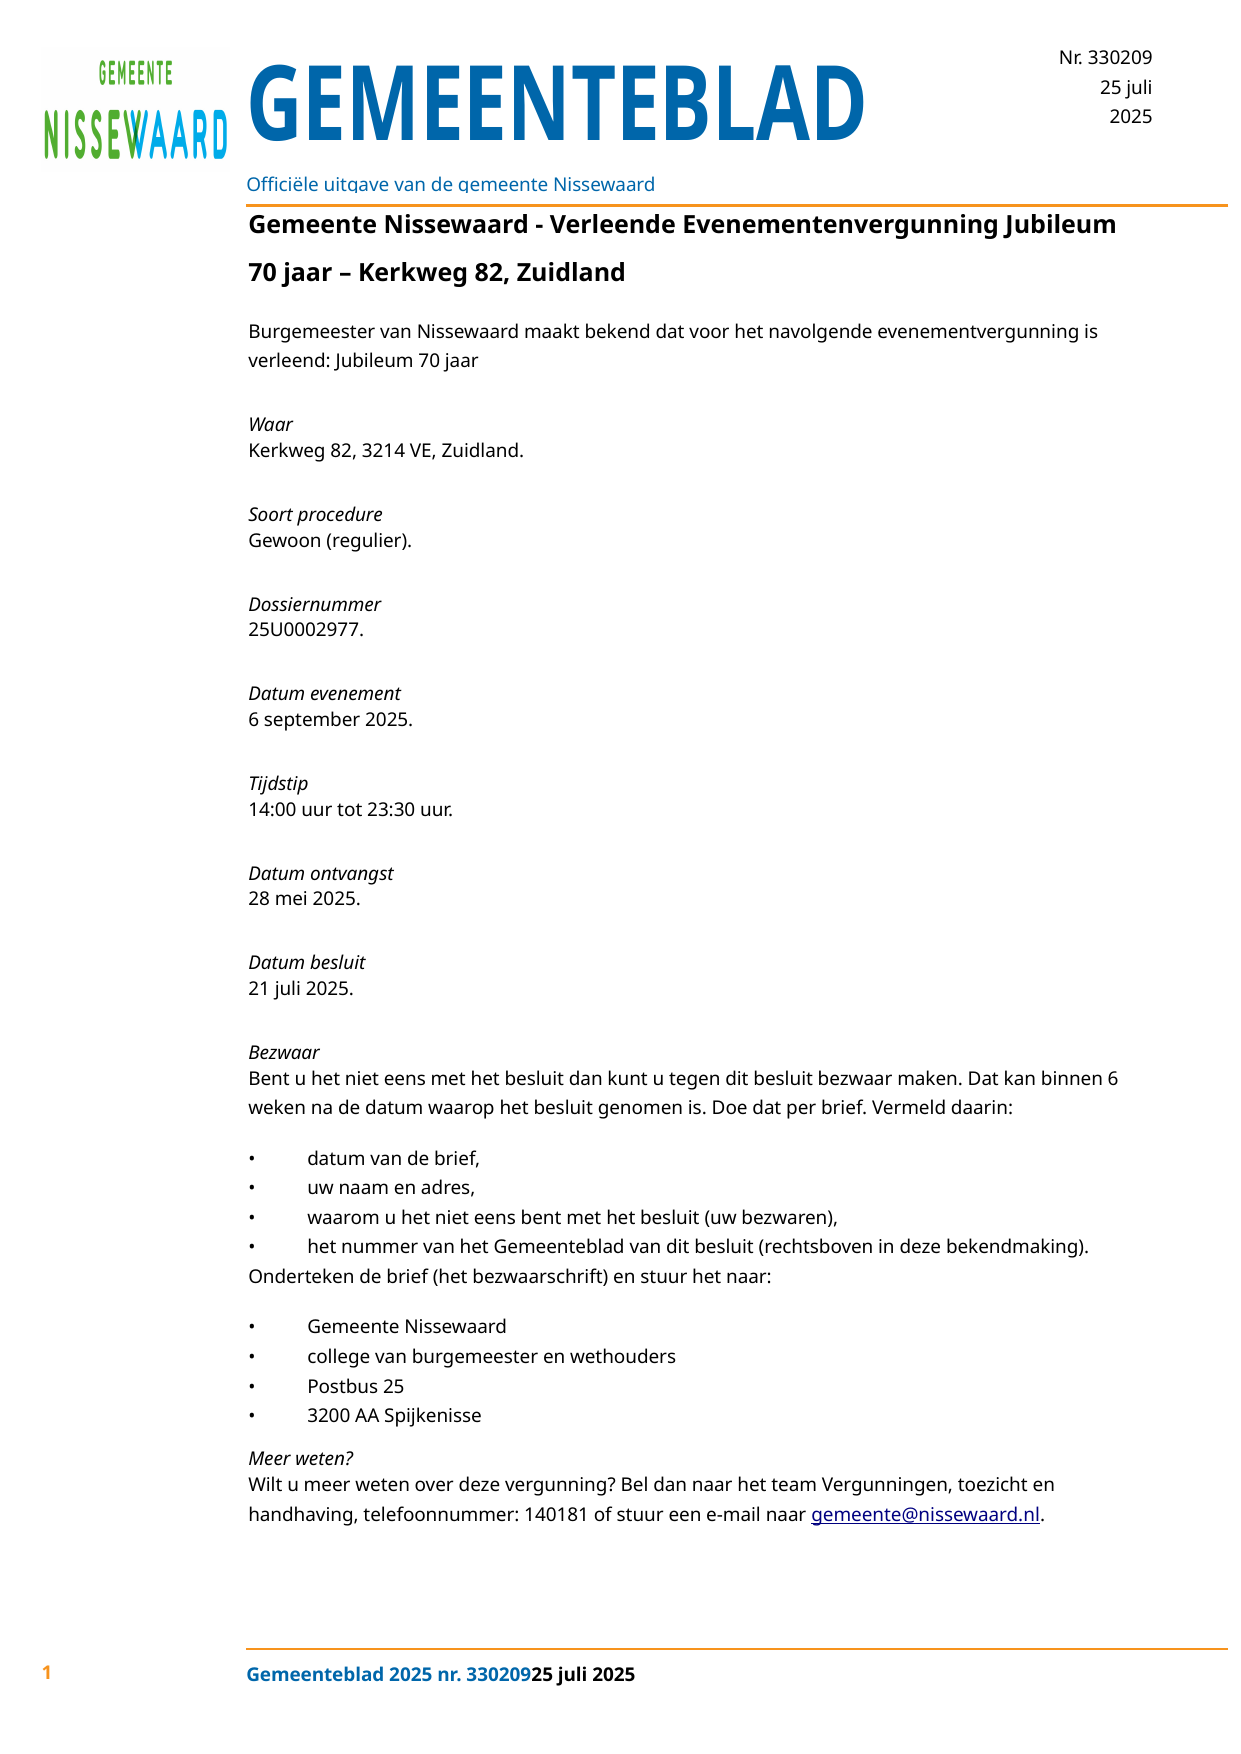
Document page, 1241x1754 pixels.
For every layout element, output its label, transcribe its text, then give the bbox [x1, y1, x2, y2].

text 25U0002977. [248, 617, 1152, 642]
text Soort procedure [248, 501, 1152, 527]
list 3200 AA Spijkenisse [248, 1402, 1152, 1428]
text Onderteken de brief (het bezwaarschrift) en stuur het naar: [248, 1263, 1152, 1289]
list Postbus 25 [248, 1373, 1152, 1399]
list uw naam en adres, [248, 1174, 1152, 1200]
list waarom u het niet eens bent met het besluit (uw bezwaren), [248, 1204, 1152, 1230]
text Gewoon (regulier). [248, 527, 1152, 553]
picture [41, 47, 231, 172]
text 21 juli 2025. [248, 975, 1152, 1001]
text Wilt u meer weten over deze vergunning? Bel dan naar het team Vergunningen, toezicht en handhaving, telefoonnummer: 140181 of stuur een e-mail naar gemeente@nissewaard.nl. [248, 1471, 1152, 1527]
text Datum evenement [248, 681, 1152, 706]
text Gemeente Nissewaard - Verleende Evenementenvergunning Jubileum 70 jaar – Kerkweg 82, Zuidland [248, 207, 1152, 288]
text Kerkweg 82, 3214 VE, Zuidland. [248, 437, 1152, 463]
list college van burgemeester en wethouders [248, 1343, 1152, 1369]
text Dossiernummer [248, 591, 1152, 617]
text Bezwaar [248, 1039, 1152, 1065]
text Tijdstip [248, 770, 1152, 796]
list datum van de brief, [248, 1145, 1152, 1171]
text Meer weten? [248, 1446, 1152, 1471]
list Gemeente Nissewaard [248, 1314, 1152, 1339]
text Datum besluit [248, 949, 1152, 975]
text Waar [248, 411, 1152, 437]
text Burgemeester van Nissewaard maakt bekend dat voor het navolgende evenementvergunning is verleend: Jubileum 70 jaar [248, 318, 1152, 373]
list het nummer van het Gemeenteblad van dit besluit (rechtsboven in deze bekendmaking). [248, 1234, 1152, 1259]
text 6 september 2025. [248, 706, 1152, 732]
text 14:00 uur tot 23:30 uur. [248, 796, 1152, 822]
text Bent u het niet eens met het besluit dan kunt u tegen dit besluit bezwaar maken. Dat kan binnen 6 weken na de datum waarop het besluit genomen is. Doe dat per brief. Vermeld daarin: [248, 1065, 1152, 1120]
text Datum ontvangst [248, 860, 1152, 886]
text 28 mei 2025. [248, 886, 1152, 911]
